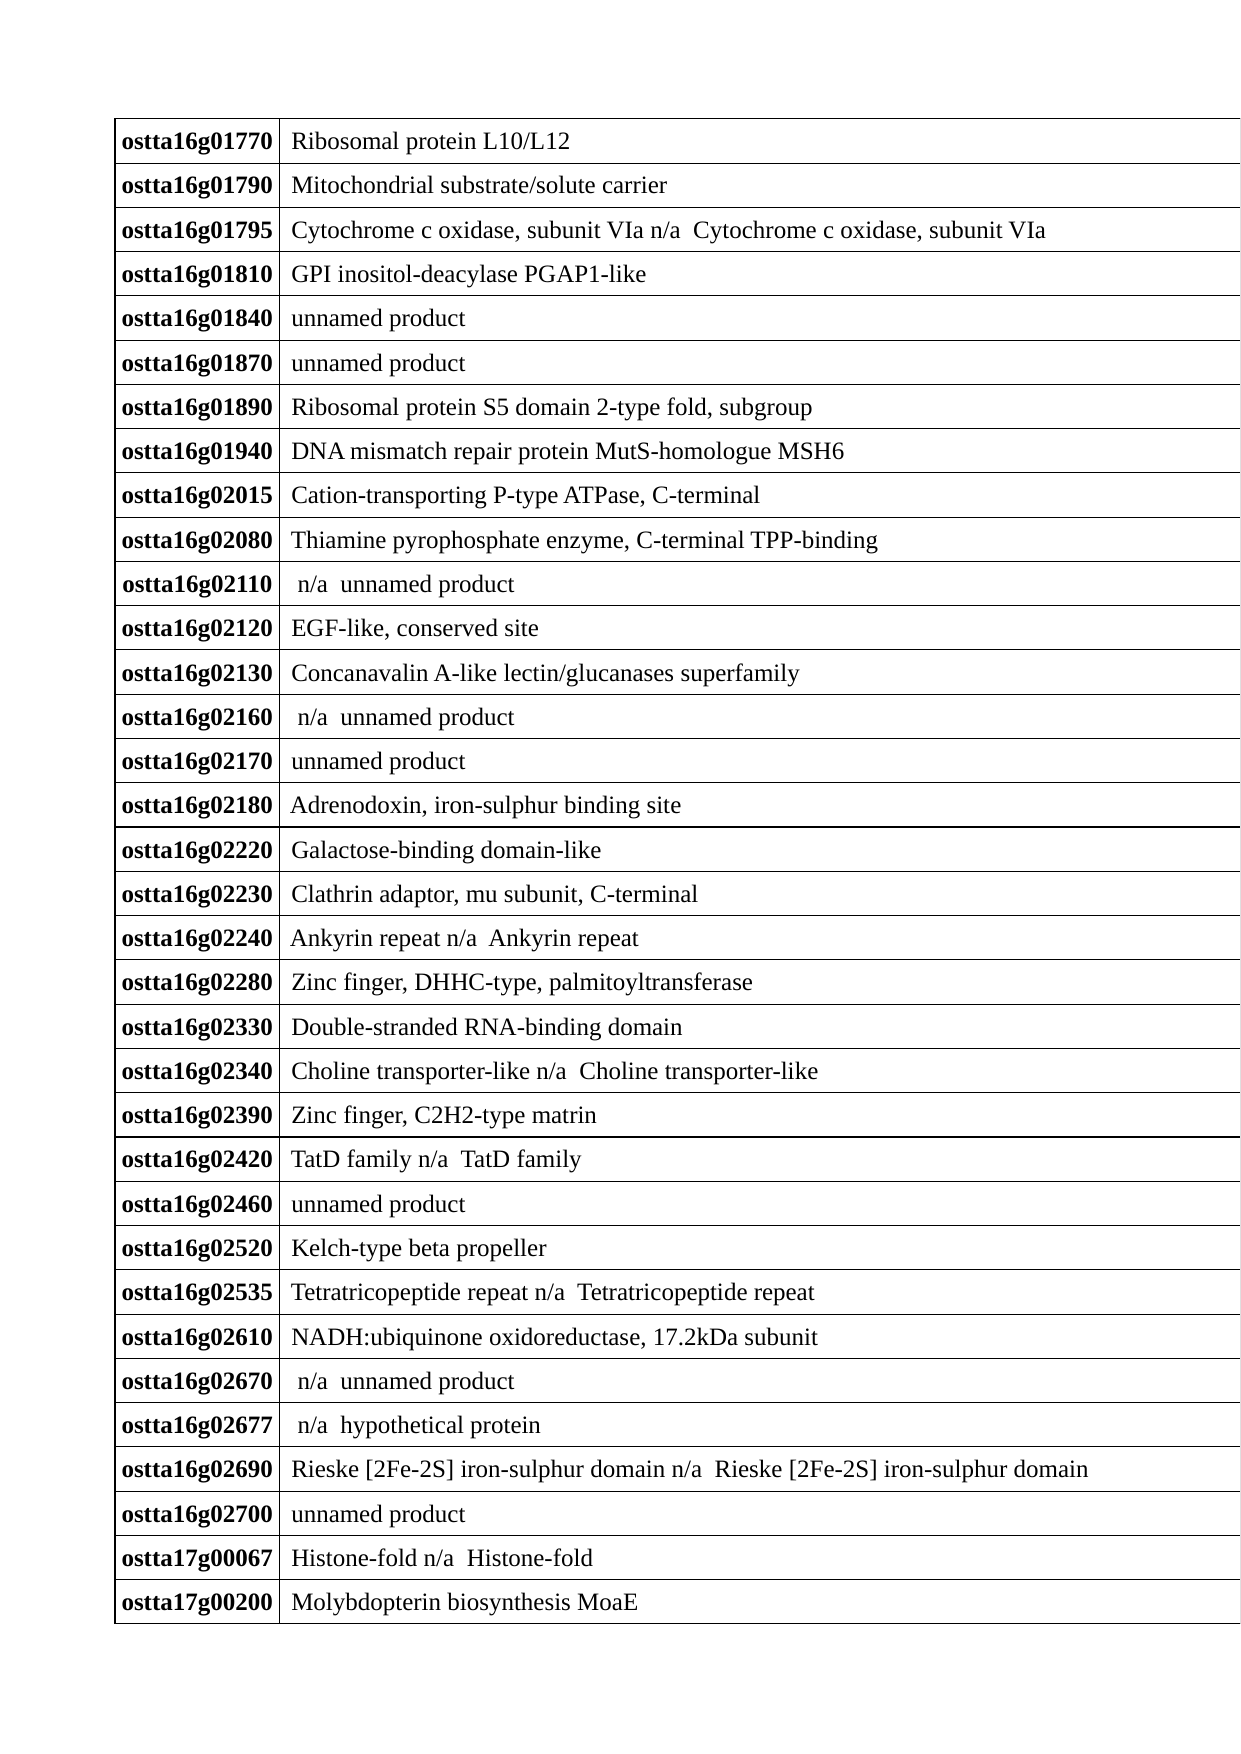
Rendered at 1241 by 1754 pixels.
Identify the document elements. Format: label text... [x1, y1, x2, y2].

table_cell EGF-like, conserved site [280, 606, 1240, 649]
table_cell Zinc finger, C2H2-type matrin [280, 1093, 1240, 1136]
table_cell ostta16g02670 [116, 1359, 279, 1402]
table_cell Double-stranded RNA-binding domain [280, 1005, 1240, 1048]
table_cell n/a unnamed product [280, 1359, 1240, 1402]
table_cell unnamed product [280, 1182, 1240, 1225]
table_cell ostta16g02015 [116, 473, 279, 517]
table_cell ostta16g02280 [116, 960, 279, 1003]
table_cell unnamed product [280, 341, 1240, 384]
table_cell ostta16g02700 [116, 1492, 279, 1535]
table_cell Cation-transporting P-type ATPase, C-terminal [280, 473, 1240, 517]
table_cell ostta16g01940 [116, 429, 279, 472]
table_cell ostta16g01870 [116, 341, 279, 384]
table_cell Cytochrome c oxidase, subunit VIa n/a Cytochrome c oxidase, subunit VIa [280, 208, 1240, 251]
table_cell Thiamine pyrophosphate enzyme, C-terminal TPP-binding [280, 518, 1240, 561]
table_cell ostta16g02535 [116, 1270, 279, 1313]
table_cell ostta16g02520 [116, 1226, 279, 1269]
table_cell Ribosomal protein S5 domain 2-type fold, subgroup [280, 385, 1240, 428]
table_cell ostta16g02690 [116, 1447, 279, 1491]
table_cell Galactose-binding domain-like [280, 828, 1240, 871]
table_cell DNA mismatch repair protein MutS-homologue MSH6 [280, 429, 1240, 472]
table_cell ostta16g02220 [116, 828, 279, 871]
table_cell NADH:ubiquinone oxidoreductase, 17.2kDa subunit [280, 1315, 1240, 1358]
table_cell ostta17g00067 [116, 1536, 279, 1579]
table_cell ostta16g01810 [116, 252, 279, 295]
table_cell Ribosomal protein L10/L12 [280, 119, 1240, 162]
table_cell Choline transporter-like n/a Choline transporter-like [280, 1049, 1240, 1092]
table_cell ostta16g02230 [116, 872, 279, 915]
table_cell Rieske [2Fe-2S] iron-sulphur domain n/a Rieske [2Fe-2S] iron-sulphur domain [280, 1447, 1240, 1491]
table_cell ostta16g02610 [116, 1315, 279, 1358]
table_cell TatD family n/a TatD family [280, 1138, 1240, 1181]
table_cell ostta16g02240 [116, 916, 279, 959]
table_cell ostta17g00200 [116, 1580, 279, 1623]
table_cell ostta16g02170 [116, 739, 279, 782]
table_cell unnamed product [280, 739, 1240, 782]
table_cell ostta16g02130 [116, 650, 279, 694]
table_cell n/a unnamed product [280, 695, 1240, 738]
table_cell ostta16g02677 [116, 1403, 279, 1446]
table_cell ostta16g02330 [116, 1005, 279, 1048]
table_cell ostta16g01890 [116, 385, 279, 428]
table_cell ostta16g01840 [116, 296, 279, 339]
table_cell ostta16g02390 [116, 1093, 279, 1136]
table_cell Zinc finger, DHHC-type, palmitoyltransferase [280, 960, 1240, 1003]
table_cell ostta16g02080 [116, 518, 279, 561]
table_cell Concanavalin A-like lectin/glucanases superfamily [280, 650, 1240, 694]
table_cell ostta16g01795 [116, 208, 279, 251]
table_cell Histone-fold n/a Histone-fold [280, 1536, 1240, 1579]
table_cell n/a hypothetical protein [280, 1403, 1240, 1446]
table_cell Ankyrin repeat n/a Ankyrin repeat [280, 916, 1240, 959]
table_cell n/a unnamed product [280, 562, 1240, 605]
table_cell ostta16g02420 [116, 1138, 279, 1181]
table_cell ostta16g01790 [116, 164, 279, 207]
table_cell Clathrin adaptor, mu subunit, C-terminal [280, 872, 1240, 915]
table_cell unnamed product [280, 296, 1240, 339]
table_cell ostta16g02180 [116, 783, 279, 826]
table_cell GPI inositol-deacylase PGAP1-like [280, 252, 1240, 295]
table_cell ostta16g02110 [116, 562, 279, 605]
table_cell Molybdopterin biosynthesis MoaE [280, 1580, 1240, 1623]
table_cell Kelch-type beta propeller [280, 1226, 1240, 1269]
table_cell Mitochondrial substrate/solute carrier [280, 164, 1240, 207]
table_cell ostta16g02340 [116, 1049, 279, 1092]
table_cell Adrenodoxin, iron-sulphur binding site [280, 783, 1240, 826]
table_cell ostta16g02160 [116, 695, 279, 738]
table_cell unnamed product [280, 1492, 1240, 1535]
table_cell ostta16g01770 [116, 119, 279, 162]
table_cell Tetratricopeptide repeat n/a Tetratricopeptide repeat [280, 1270, 1240, 1313]
table_cell ostta16g02460 [116, 1182, 279, 1225]
table_cell ostta16g02120 [116, 606, 279, 649]
